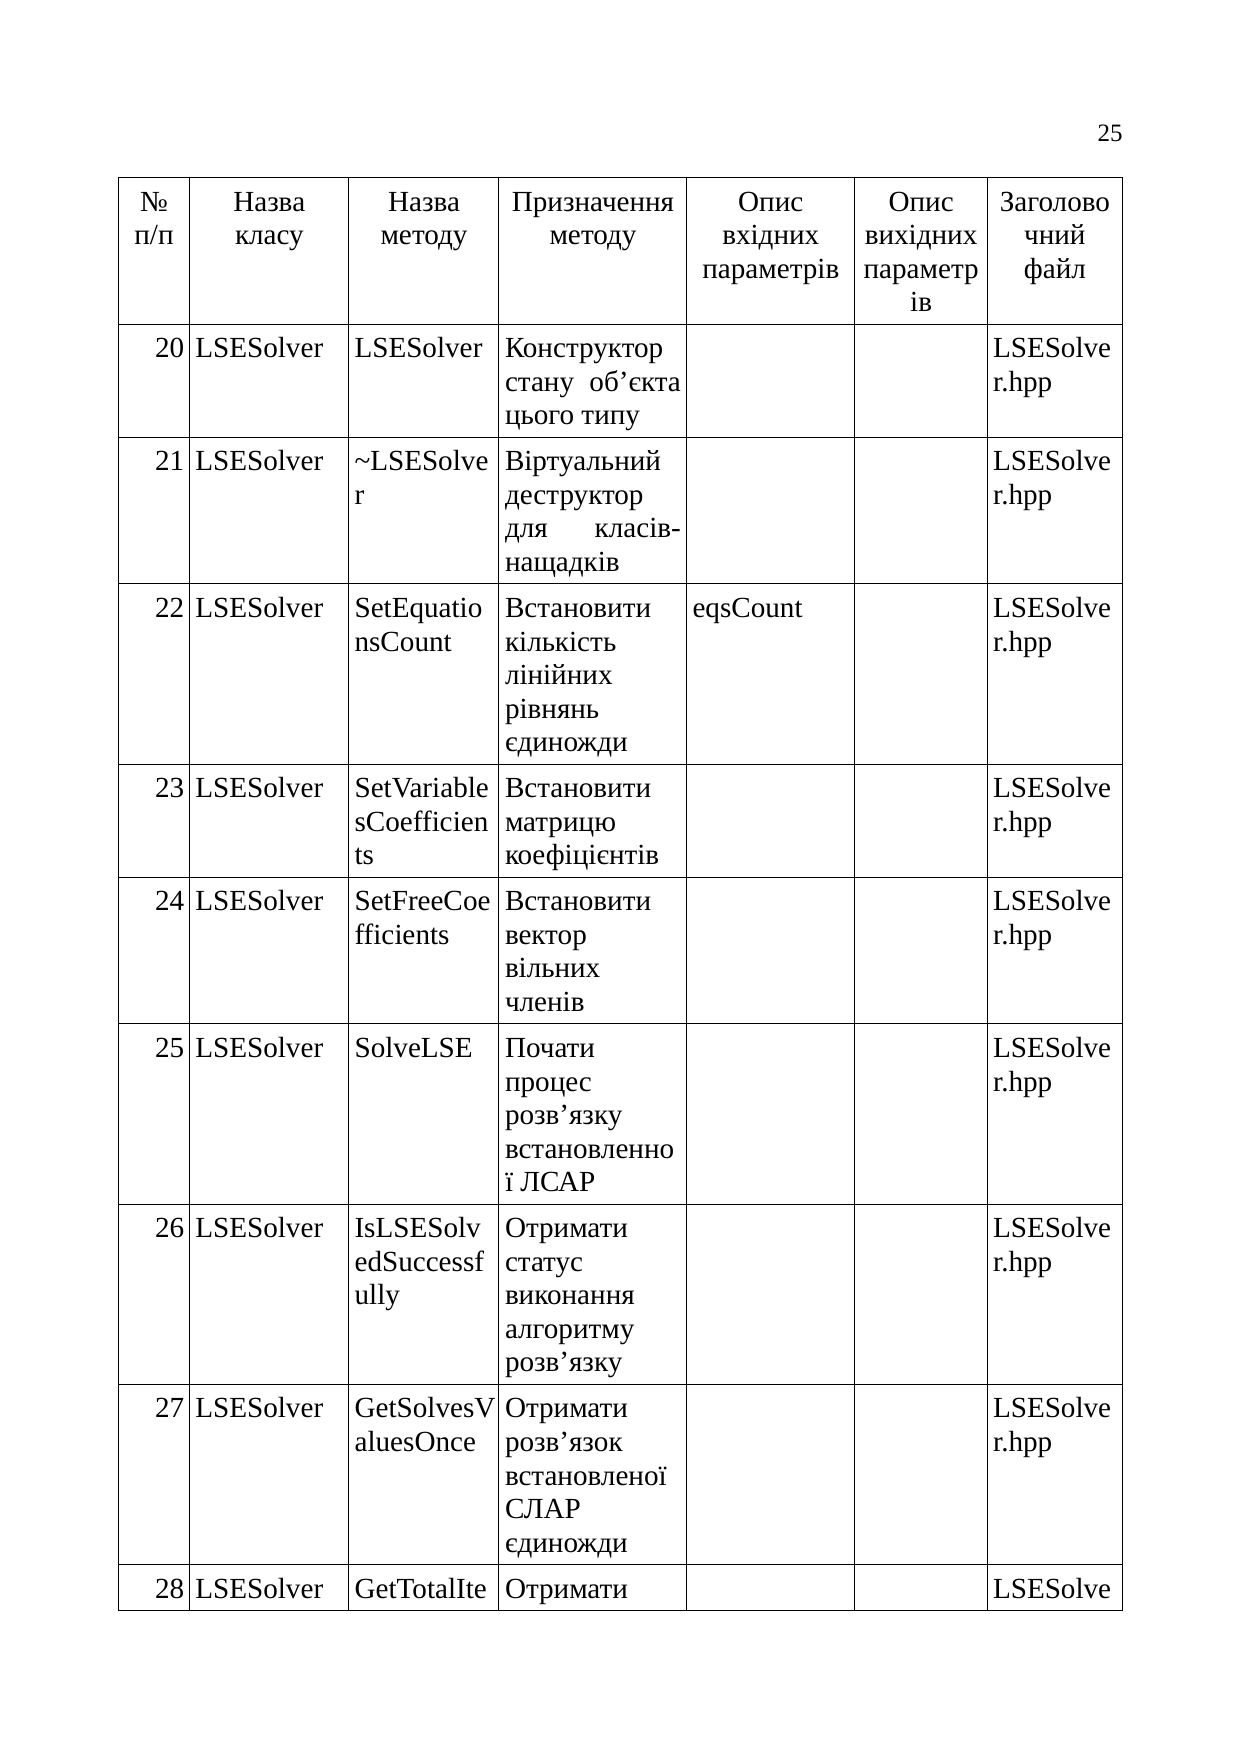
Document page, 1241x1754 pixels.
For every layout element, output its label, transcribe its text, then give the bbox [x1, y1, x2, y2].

table_cell [855, 438, 987, 583]
table_cell 25 [119, 1024, 189, 1203]
table_cell [687, 1385, 854, 1564]
table_cell GetSolvesValuesOnce [349, 1385, 498, 1564]
table_cell LSESolver.hpp [988, 325, 1122, 437]
table_cell [855, 765, 987, 877]
table_cell [687, 765, 854, 877]
table_cell [687, 438, 854, 583]
table_cell LSESolver [190, 584, 348, 763]
table_cell 21 [119, 438, 189, 583]
table_cell 27 [119, 1385, 189, 1564]
table_cell LSESolver.hpp [988, 1385, 1122, 1564]
table_cell LSESolver [190, 1024, 348, 1203]
table_cell LSESolver [349, 325, 498, 437]
table_cell [855, 1565, 987, 1610]
table_cell [687, 1024, 854, 1203]
table_header Назва методу [349, 178, 498, 323]
table_cell LSESolver.hpp [988, 765, 1122, 877]
table_cell Віртуальний деструктор для класів-нащадків [499, 438, 686, 583]
table_cell 24 [119, 878, 189, 1023]
table_cell [687, 325, 854, 437]
table_cell LSESolver.hpp [988, 1205, 1122, 1384]
table_cell Отримати [499, 1565, 686, 1610]
table_cell LSESolver.hpp [988, 584, 1122, 763]
table_cell LSESolver [190, 438, 348, 583]
table_cell IsLSESolvedSuccessfully [349, 1205, 498, 1384]
table_cell SetFreeCoefficients [349, 878, 498, 1023]
table_cell GetTotalIte [349, 1565, 498, 1610]
table_cell LSESolver [190, 1205, 348, 1384]
table_cell Встановити матрицю коефіцієнтів [499, 765, 686, 877]
table_cell LSESolver [190, 325, 348, 437]
table_cell Конструктор стану об’єкта цього типу [499, 325, 686, 437]
table_cell Встановити кількість лінійних рівнянь єдиножди [499, 584, 686, 763]
table_cell LSESolve [988, 1565, 1122, 1610]
table_cell [855, 1205, 987, 1384]
table_cell Почати процес розв’язку встановленної ЛСАР [499, 1024, 686, 1203]
table_cell Отримати розв’язок встановленої СЛАР єдиножди [499, 1385, 686, 1564]
table_cell eqsCount [687, 584, 854, 763]
table_header Опис вихідних параметрів [855, 178, 987, 323]
table_cell LSESolver.hpp [988, 1024, 1122, 1203]
table_cell Отримати статус виконання алгоритму розв’язку [499, 1205, 686, 1384]
table_cell 26 [119, 1205, 189, 1384]
table_cell SetVariablesCoefficients [349, 765, 498, 877]
table_header Опис вхідних параметрів [687, 178, 854, 323]
table_cell 28 [119, 1565, 189, 1610]
table_cell 23 [119, 765, 189, 877]
table_cell ~LSESolver [349, 438, 498, 583]
table_cell [855, 584, 987, 763]
table_header № п/п [119, 178, 189, 323]
table_cell Встановити вектор вільних членів [499, 878, 686, 1023]
table_cell LSESolver [190, 765, 348, 877]
table_cell LSESolver.hpp [988, 878, 1122, 1023]
table_cell SolveLSE [349, 1024, 498, 1203]
table_cell 20 [119, 325, 189, 437]
table_cell [855, 878, 987, 1023]
table_cell SetEquationsCount [349, 584, 498, 763]
table_cell [855, 325, 987, 437]
table_cell LSESolver [190, 878, 348, 1023]
table_header Заголовочний файл [988, 178, 1122, 323]
table_header Назва класу [190, 178, 348, 323]
table_cell [855, 1385, 987, 1564]
table_cell [855, 1024, 987, 1203]
table_cell [687, 1565, 854, 1610]
table_cell LSESolver.hpp [988, 438, 1122, 583]
table_header Призначення методу [499, 178, 686, 323]
table_cell [687, 878, 854, 1023]
table_cell [687, 1205, 854, 1384]
table_cell LSESolver [190, 1565, 348, 1610]
table_cell LSESolver [190, 1385, 348, 1564]
table_cell 22 [119, 584, 189, 763]
